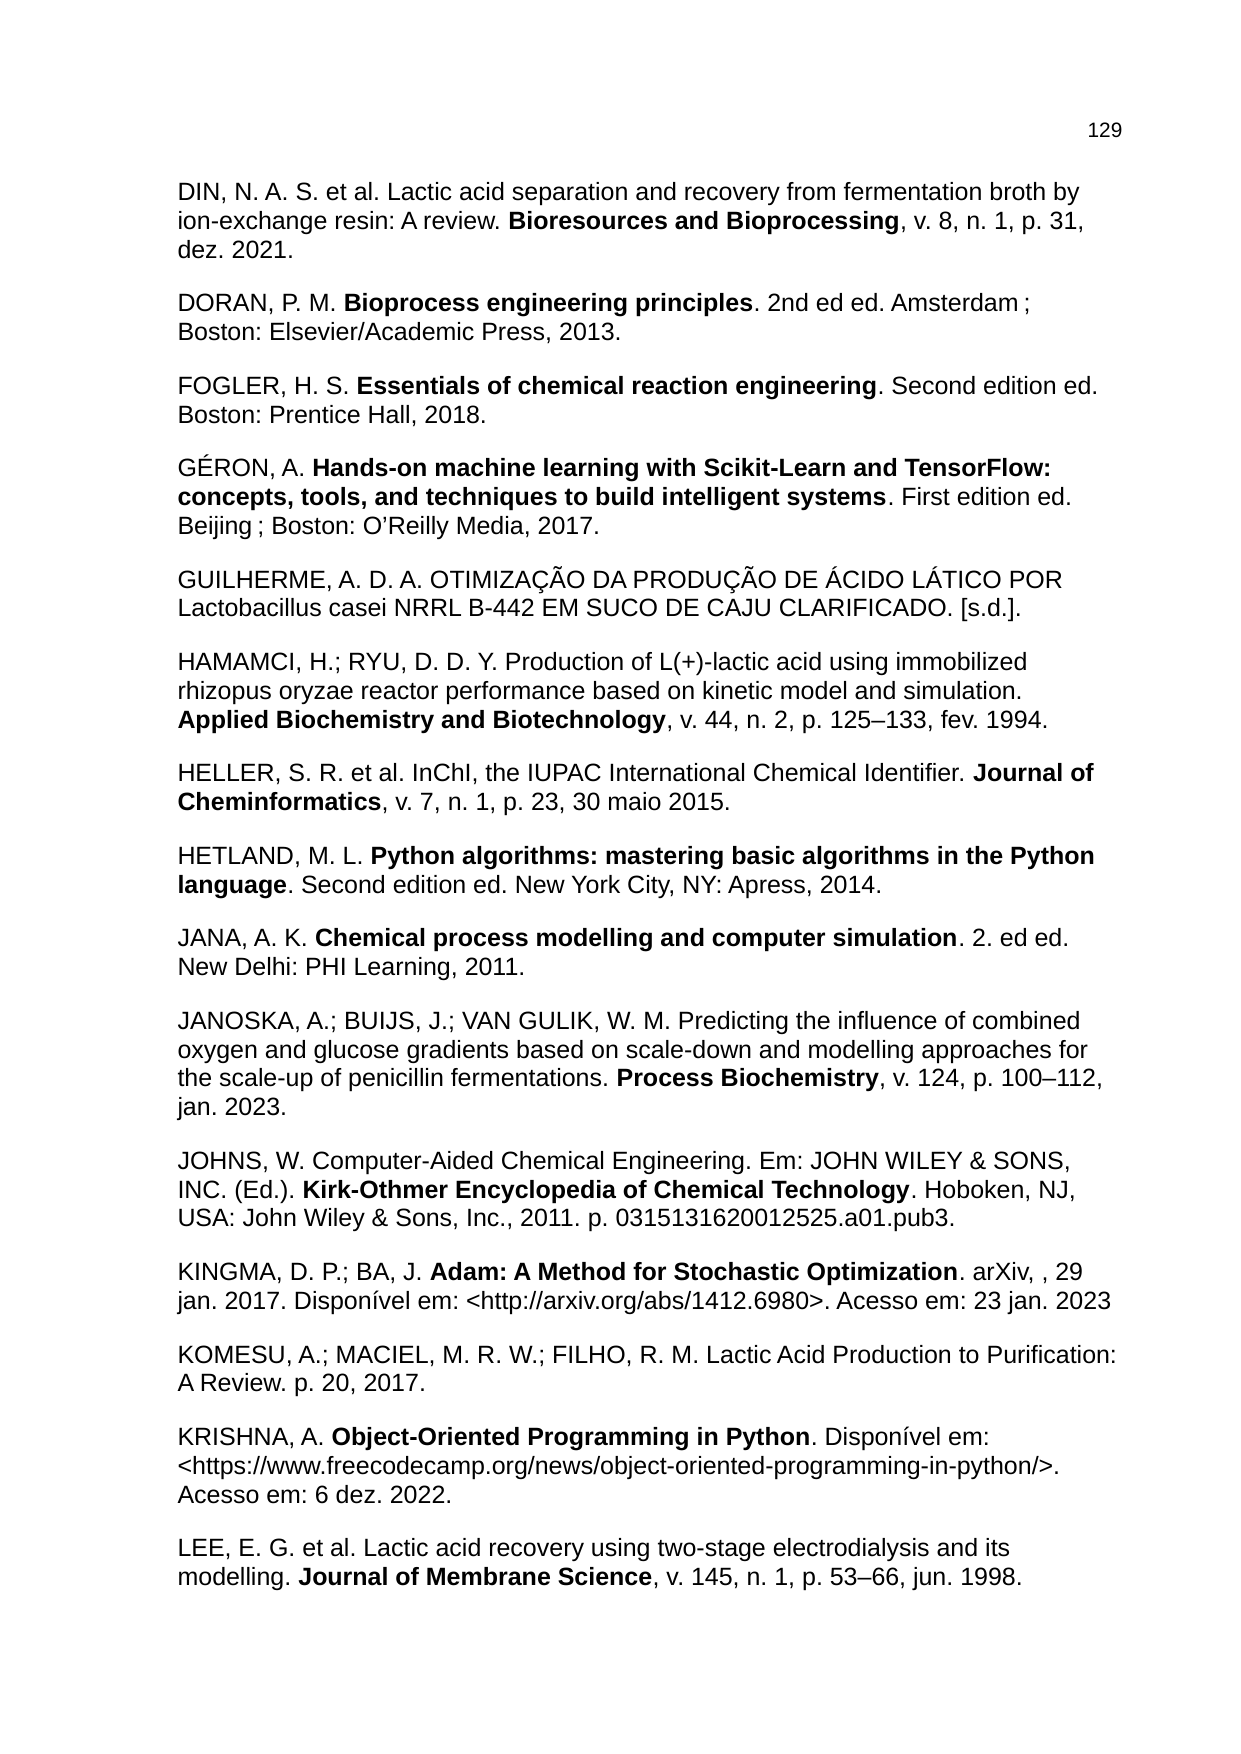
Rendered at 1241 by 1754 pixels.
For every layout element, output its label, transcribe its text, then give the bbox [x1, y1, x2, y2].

text FOGLER, H. S. Essentials of chemical reaction engineering. Second edition ed. Boston: Prentice Hall, 2018. [177, 371, 1122, 428]
text GÉRON, A. Hands-on machine learning with Scikit-Learn and TensorFlow: concepts, tools, and techniques to build intelligent systems. First edition ed. Beijing ; Boston: O’Reilly Media, 2017. [177, 453, 1122, 539]
text HETLAND, M. L. Python algorithms: mastering basic algorithms in the Python language. Second edition ed. New York City, NY: Apress, 2014. [177, 841, 1122, 898]
text DIN, N. A. S. et al. Lactic acid separation and recovery from fermentation broth by ion-exchange resin: A review. Bioresources and Bioprocessing, v. 8, n. 1, p. 31, dez. 2021. [177, 177, 1122, 263]
text JANOSKA, A.; BUIJS, J.; VAN GULIK, W. M. Predicting the influence of combined oxygen and glucose gradients based on scale-down and modelling approaches for the scale-up of penicillin fermentations. Process Biochemistry, v. 124, p. 100–112, jan. 2023. [177, 1006, 1122, 1121]
text KOMESU, A.; MACIEL, M. R. W.; FILHO, R. M. Lactic Acid Production to Purification: A Review. p. 20, 2017. [177, 1339, 1122, 1397]
text GUILHERME, A. D. A. OTIMIZAÇÃO DA PRODUÇÃO DE ÁCIDO LÁTICO POR Lactobacillus casei NRRL B-442 EM SUCO DE CAJU CLARIFICADO. [s.d.]. [177, 564, 1122, 622]
text KINGMA, D. P.; BA, J. Adam: A Method for Stochastic Optimization. arXiv, , 29 jan. 2017. Disponível em: <http://arxiv.org/abs/1412.6980>. Acesso em: 23 jan. 2023 [177, 1257, 1122, 1314]
text JOHNS, W. Computer-Aided Chemical Engineering. Em: JOHN WILEY & SONS, INC. (Ed.). Kirk-Othmer Encyclopedia of Chemical Technology. Hoboken, NJ, USA: John Wiley & Sons, Inc., 2011. p. 0315131620012525.a01.pub3. [177, 1146, 1122, 1232]
text HAMAMCI, H.; RYU, D. D. Y. Production of L(+)-lactic acid using immobilized rhizopus oryzae reactor performance based on kinetic model and simulation. Applied Biochemistry and Biotechnology, v. 44, n. 2, p. 125–133, fev. 1994. [177, 647, 1122, 733]
text KRISHNA, A. Object-Oriented Programming in Python. Disponível em: <https://www.freecodecamp.org/news/object-oriented-programming-in-python/>. Acesso em: 6 dez. 2022. [177, 1422, 1122, 1508]
text HELLER, S. R. et al. InChI, the IUPAC International Chemical Identifier. Journal of Cheminformatics, v. 7, n. 1, p. 23, 30 maio 2015. [177, 758, 1122, 816]
text JANA, A. K. Chemical process modelling and computer simulation. 2. ed ed. New Delhi: PHI Learning, 2011. [177, 923, 1122, 981]
text DORAN, P. M. Bioprocess engineering principles. 2nd ed ed. Amsterdam ; Boston: Elsevier/Academic Press, 2013. [177, 288, 1122, 346]
text LEE, E. G. et al. Lactic acid recovery using two-stage electrodialysis and its modelling. Journal of Membrane Science, v. 145, n. 1, p. 53–66, jun. 1998. [177, 1533, 1122, 1591]
